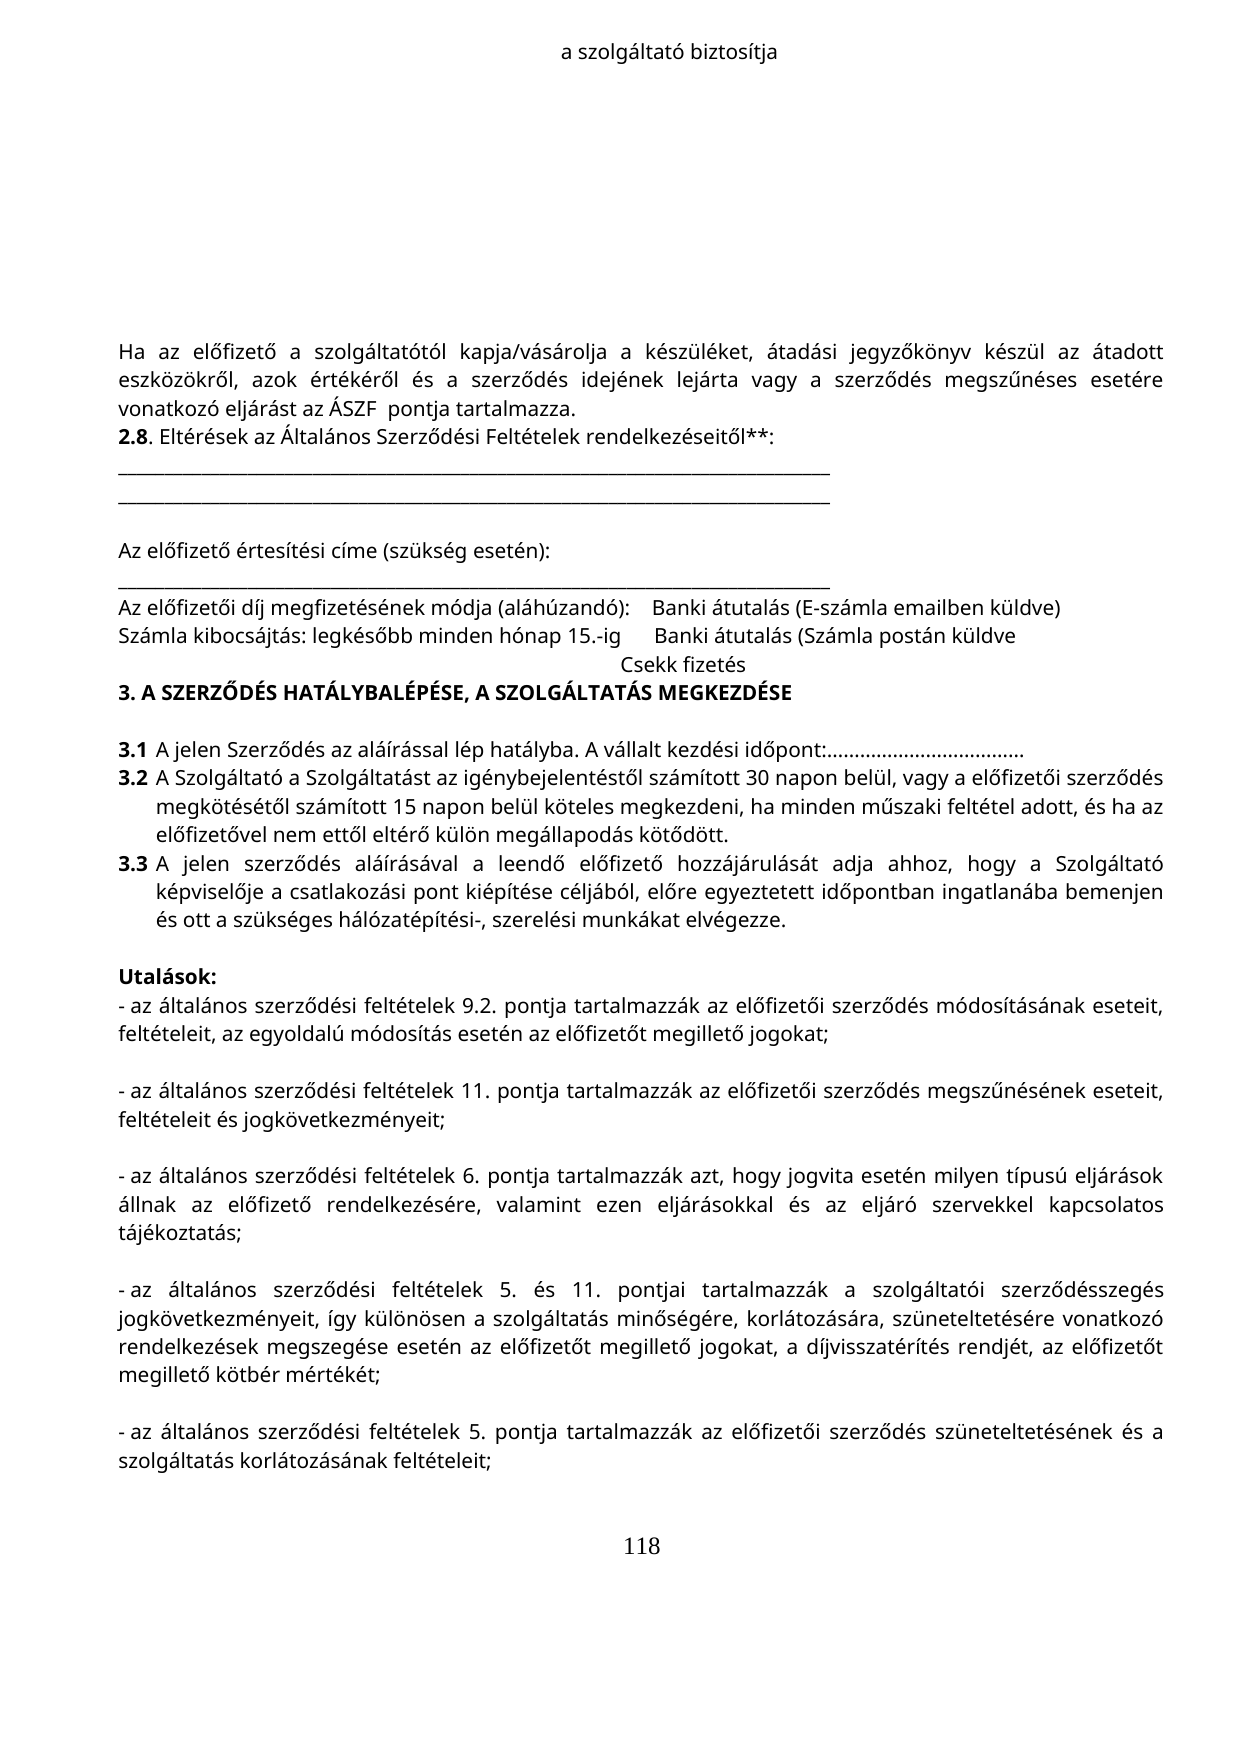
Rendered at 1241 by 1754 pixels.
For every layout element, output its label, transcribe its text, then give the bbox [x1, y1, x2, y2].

text a szolgáltató biztosítja [487, 37, 1165, 66]
text Az előfizetői díj megfizetésének módja (aláhúzandó): Banki átutalás (E-számla emailben küldve) [118, 593, 1165, 621]
list A Szolgáltató a Szolgáltatást az igénybejelentéstől számított 30 napon belül, vagy a előfizetői szerződés megkötésétől számított 15 napon belül köteles megkezdeni, ha minden műszaki feltétel adott, és ha az előfizetővel nem ettől eltérő külön megállapodás kötődött. [118, 763, 1165, 849]
text - az általános szerződési feltételek 9.2. pontja tartalmazzák az előfizetői szerződés módosításának eseteit, feltételeit, az egyoldalú módosítás esetén az előfizetőt megillető jogokat; [118, 991, 1165, 1048]
text Ha az előfizető a szolgáltatótól kapja/vásárolja a készüléket, átadási jegyzőkönyv készül az átadott eszközökről, azok értékéről és a szerződés idejének lejárta vagy a szerződés megszűnéses esetére vonatkozó eljárást az ÁSZF pontja tartalmazza. [118, 337, 1165, 422]
text 3. A SZERZŐDÉS HATÁLYBALÉPÉSE, A SZOLGÁLTATÁS MEGKEZDÉSE [118, 678, 1165, 707]
text Számla kibocsájtás: legkésőbb minden hónap 15.-ig Banki átutalás (Számla postán küldve [118, 621, 1165, 650]
text Utalások: [118, 962, 1165, 991]
text Csekk fizetés [118, 650, 1165, 678]
text _____________________________________________________________________________ _____________________________________________________________________________ [118, 451, 1165, 536]
text - az általános szerződési feltételek 5. és 11. pontjai tartalmazzák a szolgáltatói szerződésszegés jogkövetkezményeit, így különösen a szolgáltatás minőségére, korlátozására, szüneteltetésére vonatkozó rendelkezések megszegése esetén az előfizetőt megillető jogokat, a díjvisszatérítés rendjét, az előfizetőt megillető kötbér mértékét; [118, 1275, 1165, 1389]
text 2.8. Eltérések az Általános Szerződési Feltételek rendelkezéseitől**: [118, 422, 1165, 451]
text - az általános szerződési feltételek 6. pontja tartalmazzák azt, hogy jogvita esetén milyen típusú eljárások állnak az előfizető rendelkezésére, valamint ezen eljárásokkal és az eljáró szervekkel kapcsolatos tájékoztatás; [118, 1162, 1165, 1247]
list A jelen szerződés aláírásával a leendő előfizető hozzájárulását adja ahhoz, hogy a Szolgáltató képviselője a csatlakozási pont kiépítése céljából, előre egyeztetett időpontban ingatlanába bemenjen és ott a szükséges hálózatépítési-, szerelési munkákat elvégezze. [118, 849, 1165, 934]
text - az általános szerződési feltételek 5. pontja tartalmazzák az előfizetői szerződés szüneteltetésének és a szolgáltatás korlátozásának feltételeit; [118, 1417, 1165, 1474]
text Az előfizető értesítési címe (szükség esetén): [118, 536, 1165, 564]
text _____________________________________________________________________________ [118, 564, 1165, 593]
text - az általános szerződési feltételek 11. pontja tartalmazzák az előfizetői szerződés megszűnésének eseteit, feltételeit és jogkövetkezményeit; [118, 1076, 1165, 1133]
list A jelen Szerződés az aláírással lép hatályba. A vállalt kezdési időpont:……………………………… [118, 735, 1165, 763]
